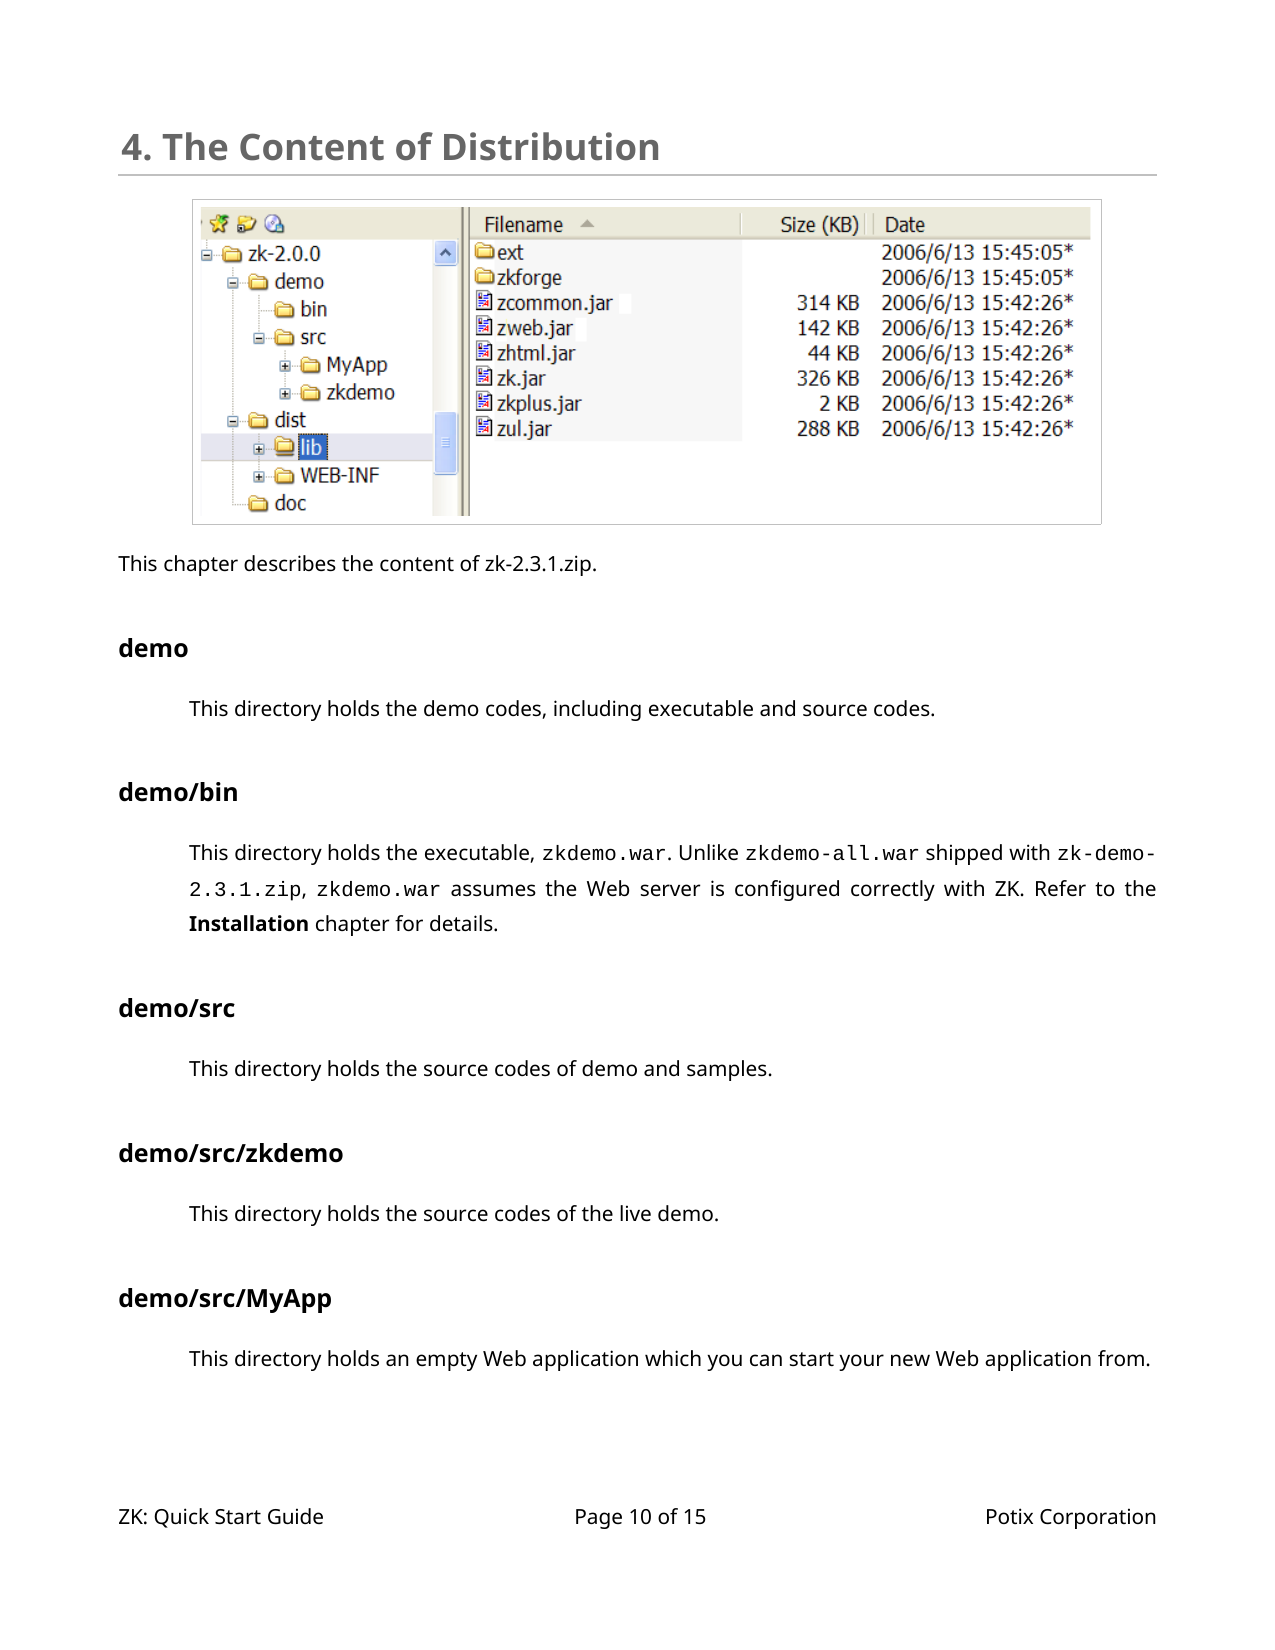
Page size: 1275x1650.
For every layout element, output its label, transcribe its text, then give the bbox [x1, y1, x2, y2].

subtitle 4. The Content of Distribution [118, 118, 1157, 174]
text [193, 200, 1101, 524]
subtitle demo/bin [118, 775, 1157, 809]
text This directory holds the source codes of demo and samples. [189, 1054, 1157, 1083]
text This directory holds the source codes of the live demo. [189, 1199, 1157, 1227]
text This directory holds the executable, zkdemo.war. Unlike zkdemo-all.war shipped with zk-demo-2.3.1.zip, zkdemo.war assumes the Web server is configured correctly with ZK. Refer to the Installation chapter for details. [189, 838, 1157, 938]
text This directory holds the demo codes, including executable and source codes. [189, 694, 1157, 722]
subtitle demo/src/MyApp [118, 1281, 1157, 1314]
text This chapter describes the content of zk-2.3.1.zip. [118, 235, 1157, 577]
subtitle demo/src/zkdemo [118, 1136, 1157, 1170]
subtitle demo [118, 630, 1157, 664]
subtitle demo/src [118, 991, 1157, 1025]
text This directory holds an empty Web application which you can start your new Web application from. [189, 1344, 1157, 1372]
